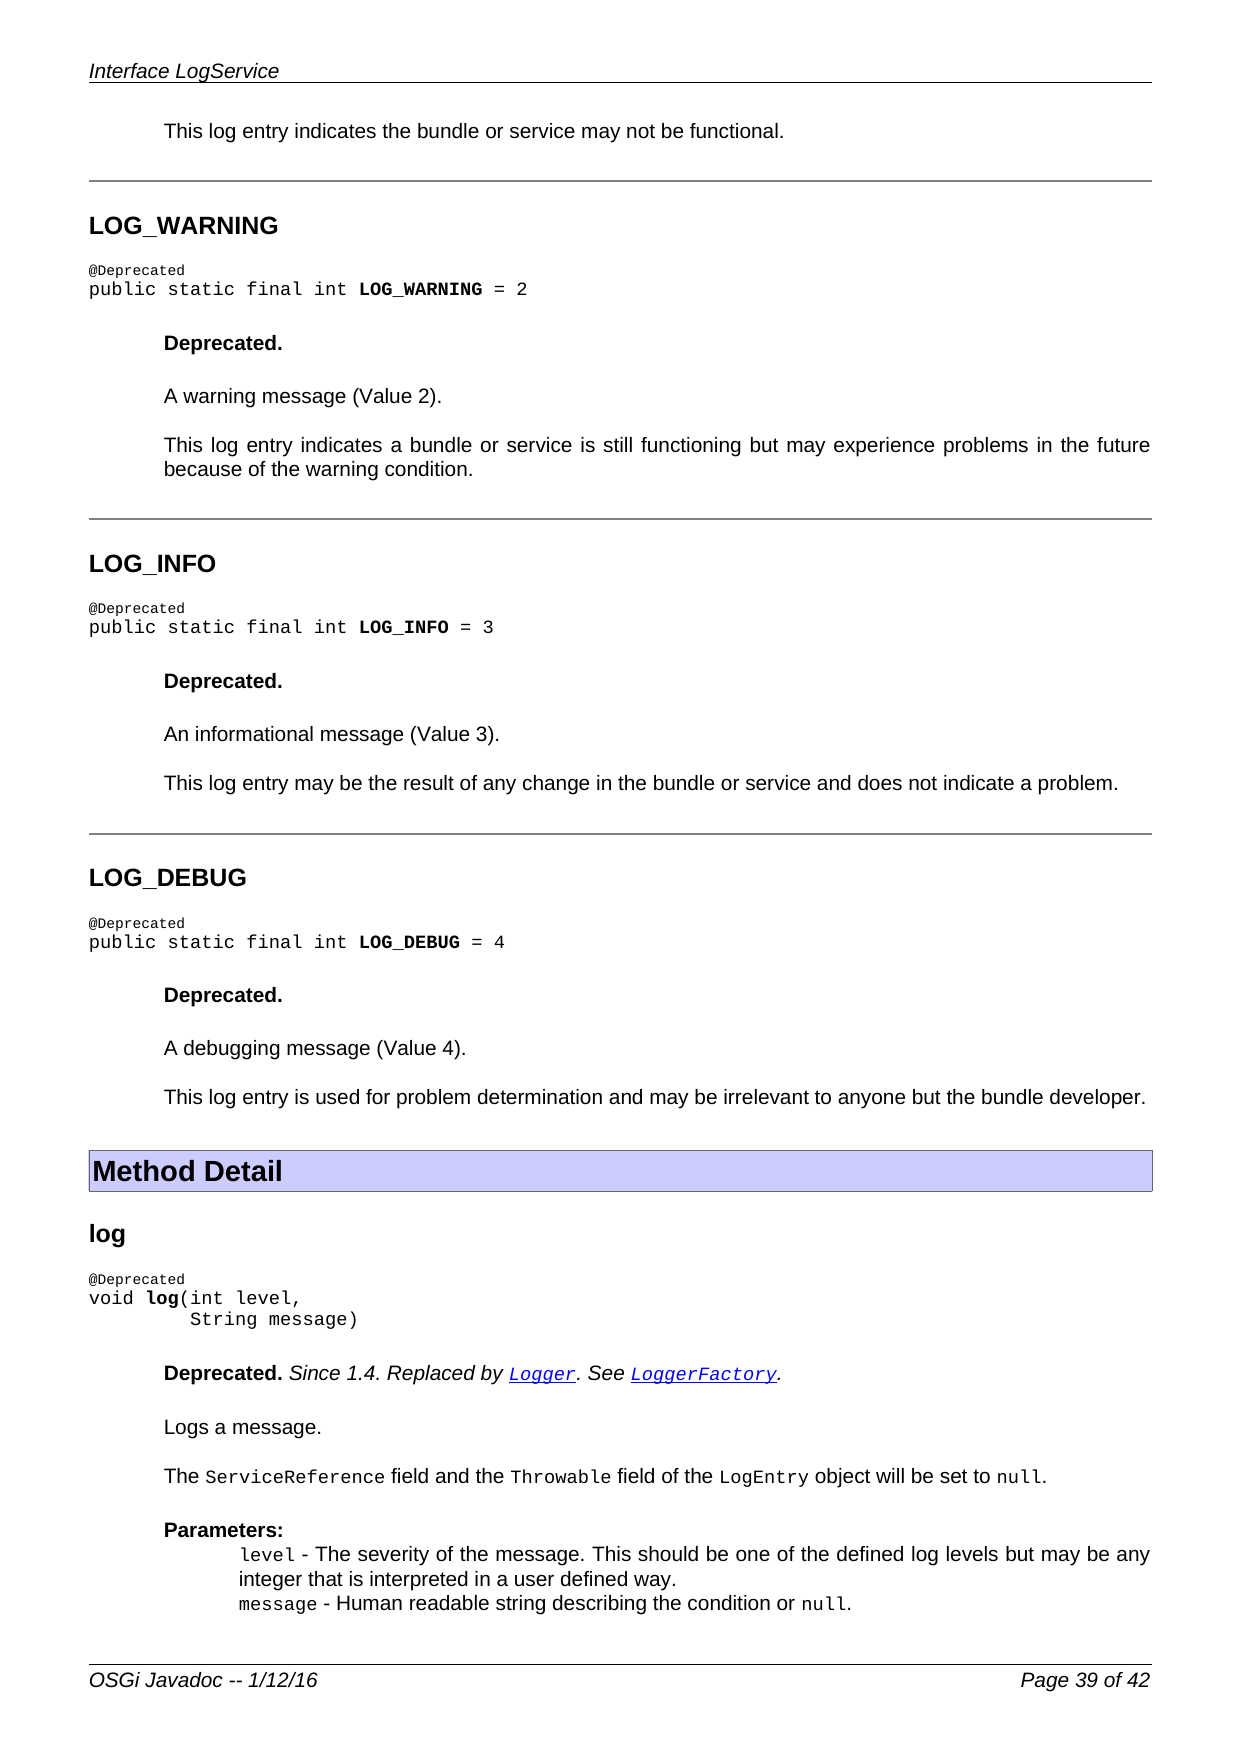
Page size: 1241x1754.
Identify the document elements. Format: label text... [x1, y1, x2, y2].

text This log entry indicates the bundle or service may not be functional. [163, 118, 1152, 142]
text Deprecated. Since 1.4. Replaced by Logger. See LoggerFactory. [163, 1360, 1152, 1386]
text @Deprecated public static final int LOG_INFO = 3 [88, 602, 1152, 639]
text This log entry may be the result of any change in the bundle or service and does not indicate a problem. [163, 771, 1152, 795]
text @Deprecated public static final int LOG_WARNING = 2 [88, 263, 1152, 301]
text A debugging message (Value 4). [163, 1036, 1152, 1060]
text An informational message (Value 3). [163, 722, 1152, 746]
subtitle Method Detail [90, 1151, 1152, 1191]
text Deprecated. [163, 669, 1152, 693]
text The ServiceReference field and the Throwable field of the LogEntry object will be set to null. [163, 1464, 1152, 1489]
text @Deprecated void log(int level, String message) [88, 1272, 1152, 1331]
subtitle log [88, 1219, 1152, 1248]
text Logs a message. [163, 1415, 1152, 1439]
text level - The severity of the message. This should be one of the defined log levels but may be any integer that is interpreted in a user defined way. [238, 1542, 1152, 1591]
text Parameters: [163, 1518, 1152, 1542]
text message - Human readable string describing the condition or null. [238, 1591, 1152, 1616]
subtitle LOG_WARNING [88, 211, 1152, 239]
text A warning message (Value 2). [163, 384, 1152, 408]
text This log entry indicates a bundle or service is still functioning but may experience problems in the future because of the warning condition. [163, 433, 1152, 481]
subtitle LOG_DEBUG [88, 863, 1152, 892]
text Deprecated. [163, 983, 1152, 1007]
text This log entry is used for problem determination and may be irrelevant to anyone but the bundle developer. [163, 1085, 1152, 1109]
subtitle LOG_INFO [88, 549, 1152, 577]
text Deprecated. [163, 331, 1152, 354]
text @Deprecated public static final int LOG_DEBUG = 4 [88, 916, 1152, 954]
